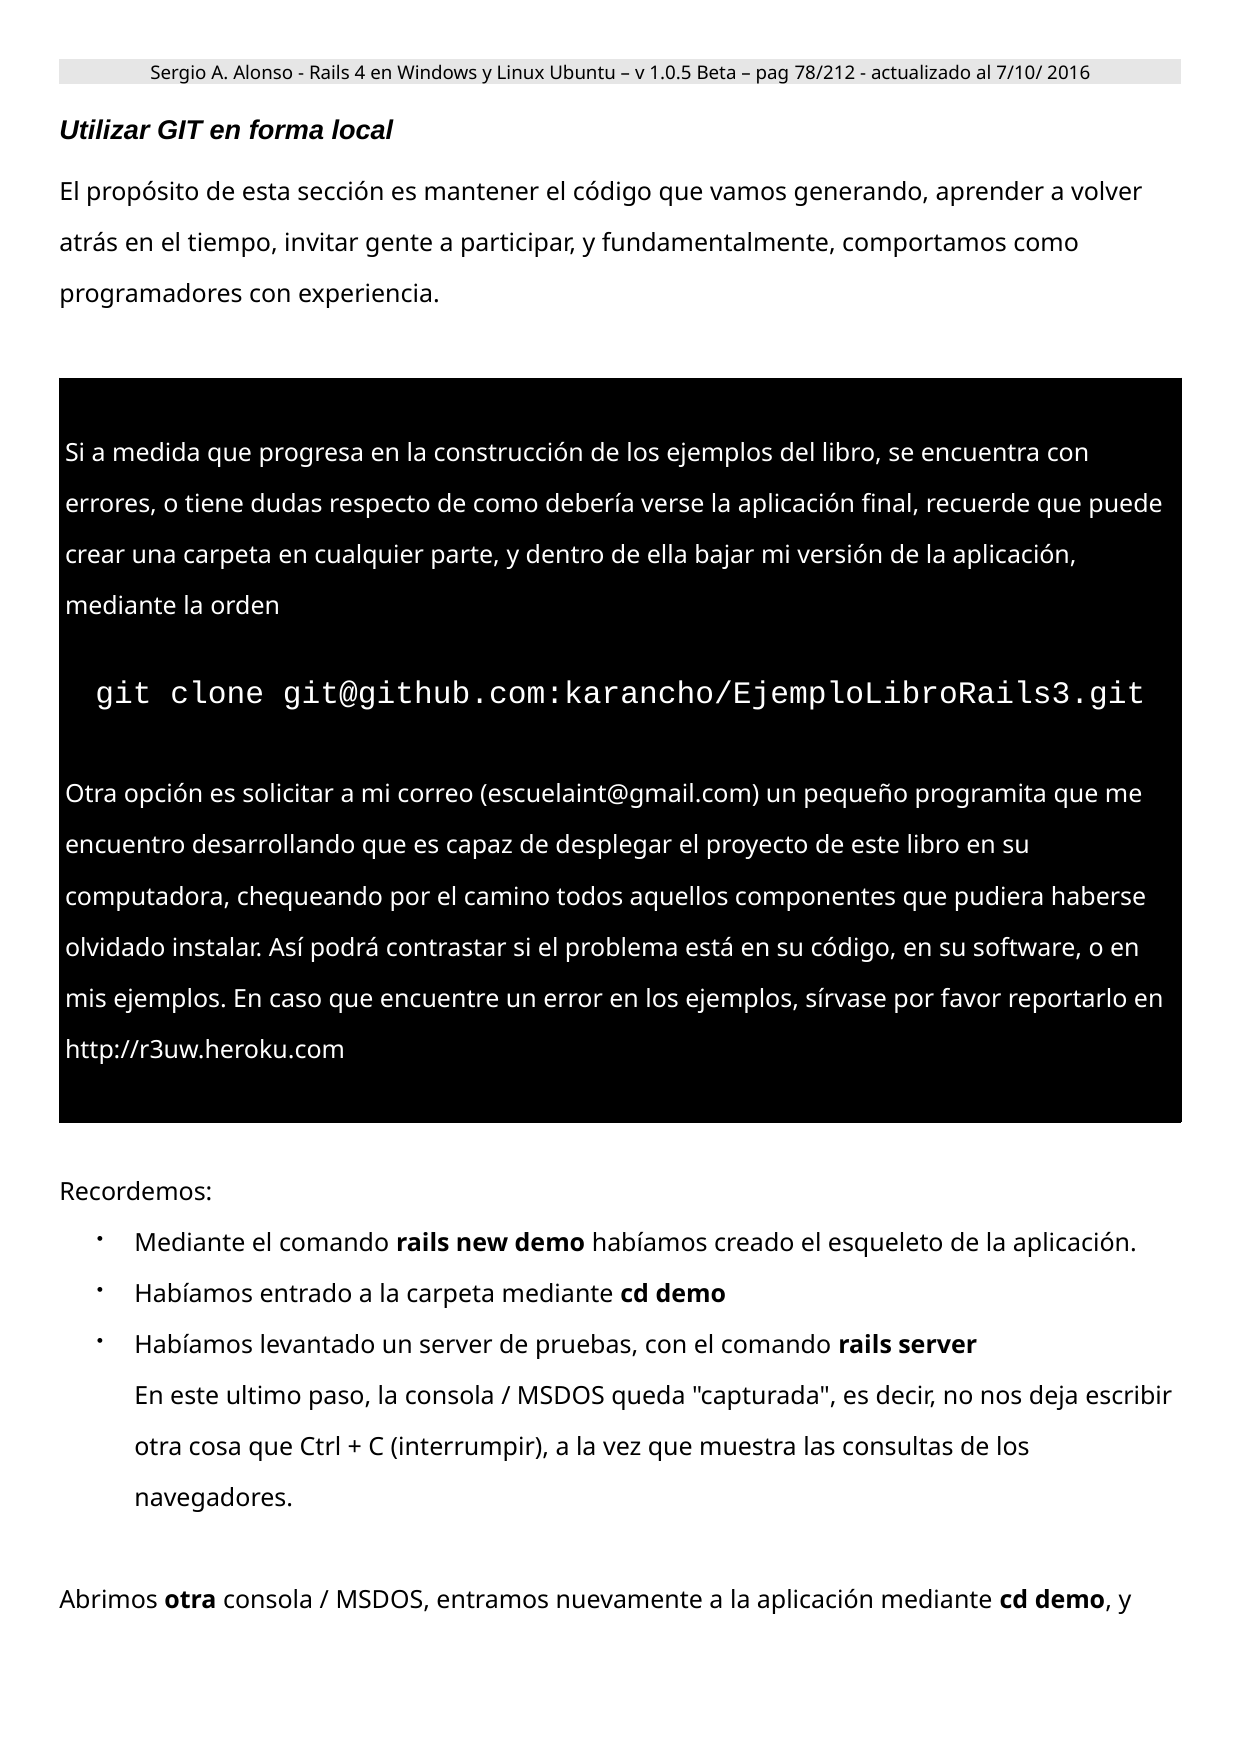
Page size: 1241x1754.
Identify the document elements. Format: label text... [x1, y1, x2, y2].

text Abrimos otra consola / MSDOS, entramos nuevamente a la aplicación mediante cd demo, y [59, 1582, 1181, 1616]
table_header Si a medida que progresa en la construcción de los ejemplos del libro, se encuentra con errores, o tiene dudas respecto de como debería verse la aplicación final, recuerde que puede crear una carpeta en cualquier parte, y dentro de ella bajar mi versión de la aplicación, mediante la orden git clone git@github.com:karancho/EjemploLibroRails3.git Otra opción es solicitar a mi correo (escuelaint@gmail.com) un pequeño programita que me encuentro desarrollando que es capaz de desplegar el proyecto de este libro en su computadora, chequeando por el camino todos aquellos componentes que pudiera haberse olvidado instalar. Así podrá contrastar si el problema está en su código, en su software, o en mis ejemplos. En caso que encuentre un error en los ejemplos, sírvase por favor reportarlo en http://r3uw.heroku.com [60, 379, 1181, 1122]
subtitle Utilizar GIT en forma local [59, 114, 1181, 145]
list En este ultimo paso, la consola / MSDOS queda "capturada", es decir, no nos deja escribir otra cosa que Ctrl + C (interrumpir), a la vez que muestra las consultas de los navegadores. [97, 1377, 1181, 1513]
text El propósito de esta sección es mantener el código que vamos generando, aprender a volver atrás en el tiempo, invitar gente a participar, y fundamentalmente, comportamos como programadores con experiencia. [59, 173, 1181, 309]
list Mediante el comando rails new demo habíamos creado el esqueleto de la aplicación. [97, 1224, 1181, 1258]
text Recordemos: [59, 1173, 1181, 1207]
list Habíamos entrado a la carpeta mediante cd demo [97, 1275, 1181, 1309]
list Habíamos levantado un server de pruebas, con el comando rails server [97, 1326, 1181, 1360]
